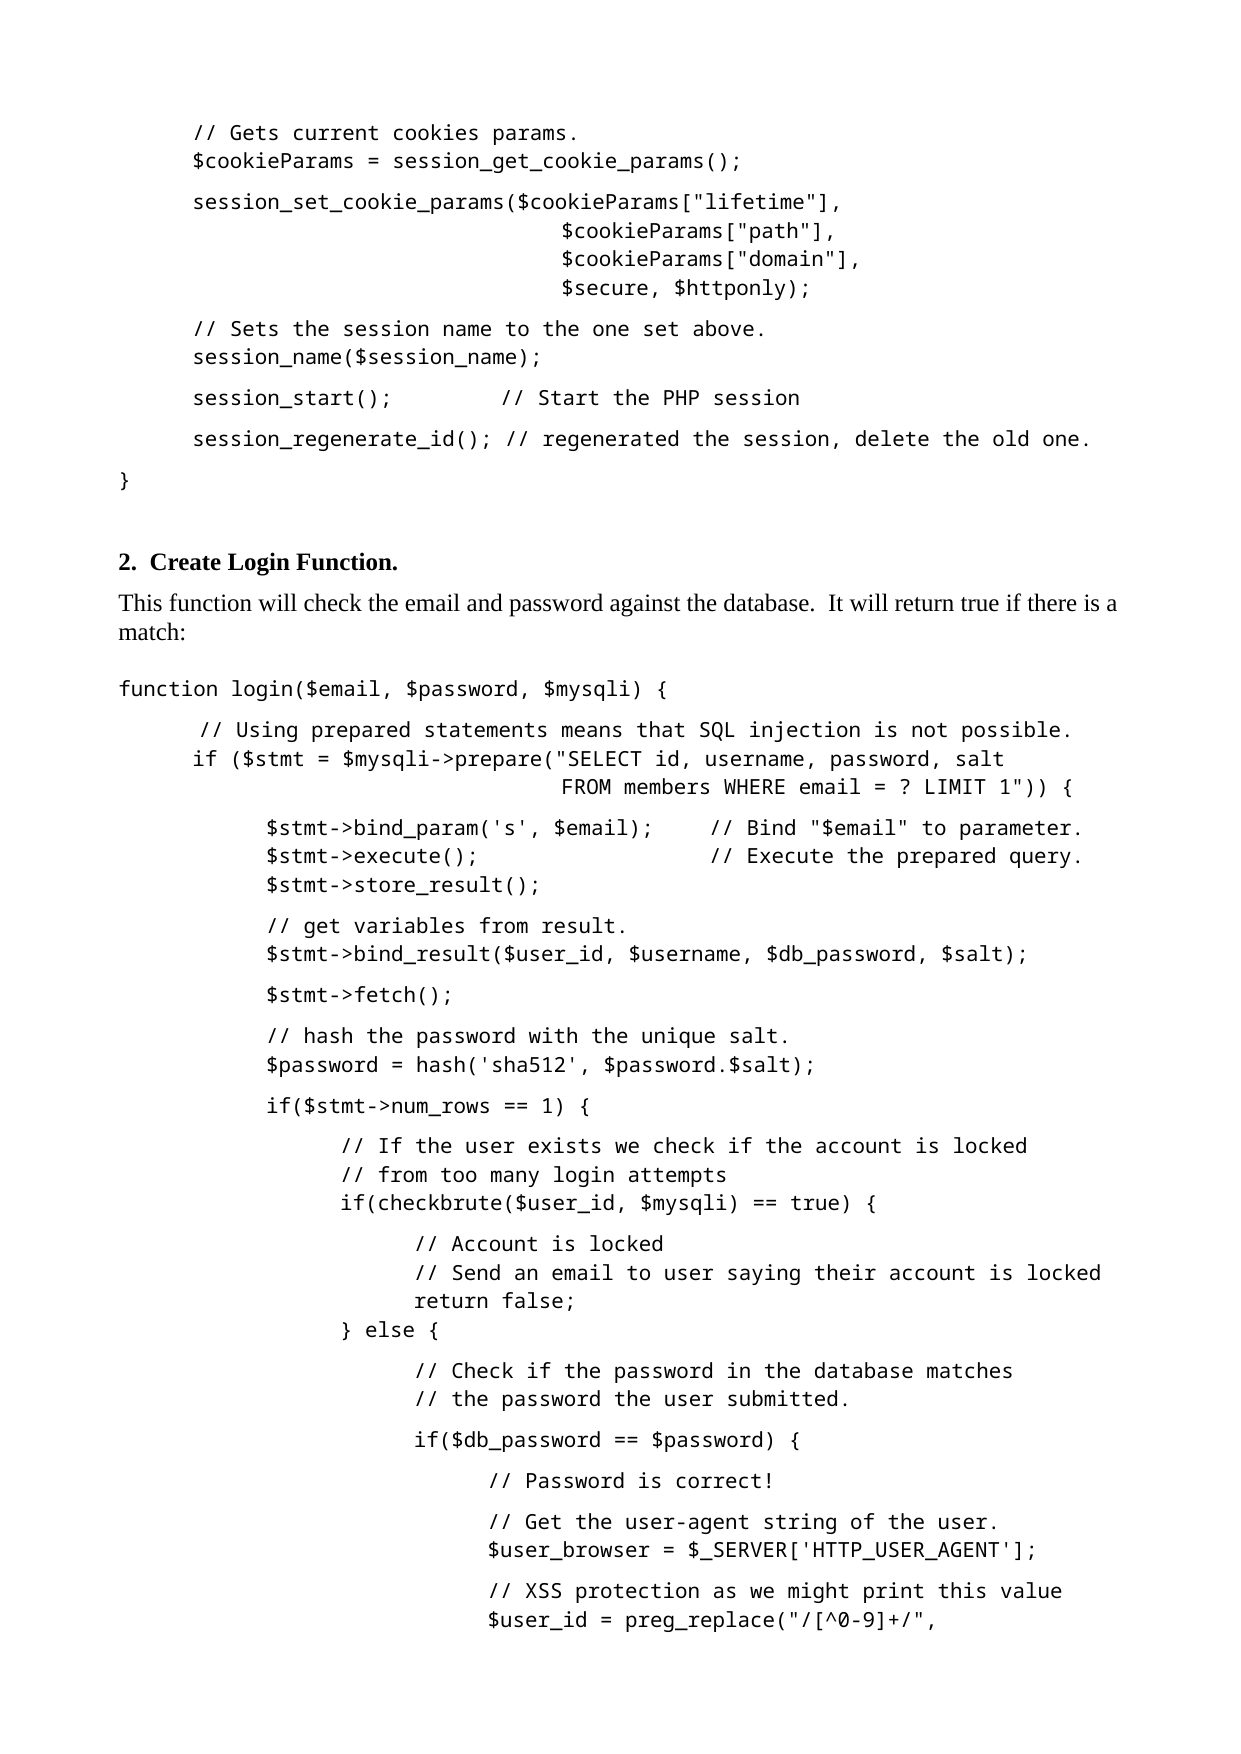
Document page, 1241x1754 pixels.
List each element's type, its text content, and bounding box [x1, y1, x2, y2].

text // Check if the password in the database matches // the password the user submitted. [118, 1356, 1122, 1413]
text // Account is locked // Send an email to user saying their account is locked return false; } else { [118, 1229, 1122, 1343]
text // Password is correct! [118, 1466, 1122, 1494]
text // Using prepared statements means that SQL injection is not possible. [136, 715, 1122, 744]
text // If the user exists we check if the account is locked // from too many login attempts if(checkbrute($user_id, $mysqli) == true) { [118, 1132, 1122, 1217]
text session_start(); // Start the PHP session [192, 383, 1122, 412]
text if($db_password == $password) { [118, 1425, 1122, 1453]
text // Gets current cookies params. $cookieParams = session_get_cookie_params(); [192, 118, 1122, 175]
text function login($email, $password, $mysqli) { [118, 674, 1122, 703]
text session_set_cookie_params($cookieParams["lifetime"], $cookieParams["path"], $cookieParams["domain"], $secure, $httponly); [192, 187, 1122, 301]
text if ($stmt = $mysqli->prepare("SELECT id, username, password, salt FROM members WHERE email = ? LIMIT 1")) { [118, 744, 1122, 801]
text session_regenerate_id(); // regenerated the session, delete the old one. [192, 424, 1122, 452]
text // Get the user-agent string of the user. $user_browser = $_SERVER['HTTP_USER_AGENT']; [118, 1507, 1122, 1564]
text } [118, 465, 1122, 493]
text $stmt->fetch(); [118, 980, 1122, 1009]
text $stmt->bind_param('s', $email); // Bind "$email" to parameter. $stmt->execute(); // Execute the prepared query. $stmt->store_result(); [118, 813, 1122, 898]
text if($stmt->num_rows == 1) { [118, 1091, 1122, 1119]
text 2. Create Login Function. [118, 547, 1122, 576]
text // XSS protection as we might print this value $user_id = preg_replace("/[^0-9]+/", [118, 1576, 1122, 1633]
text // hash the password with the unique salt. $password = hash('sha512', $password.$salt); [118, 1021, 1122, 1078]
text // Sets the session name to the one set above. session_name($session_name); [192, 314, 1122, 371]
text // get variables from result. $stmt->bind_result($user_id, $username, $db_password, $salt); [118, 911, 1122, 968]
text This function will check the email and password against the database. It will return true if there is a match: [118, 588, 1122, 646]
